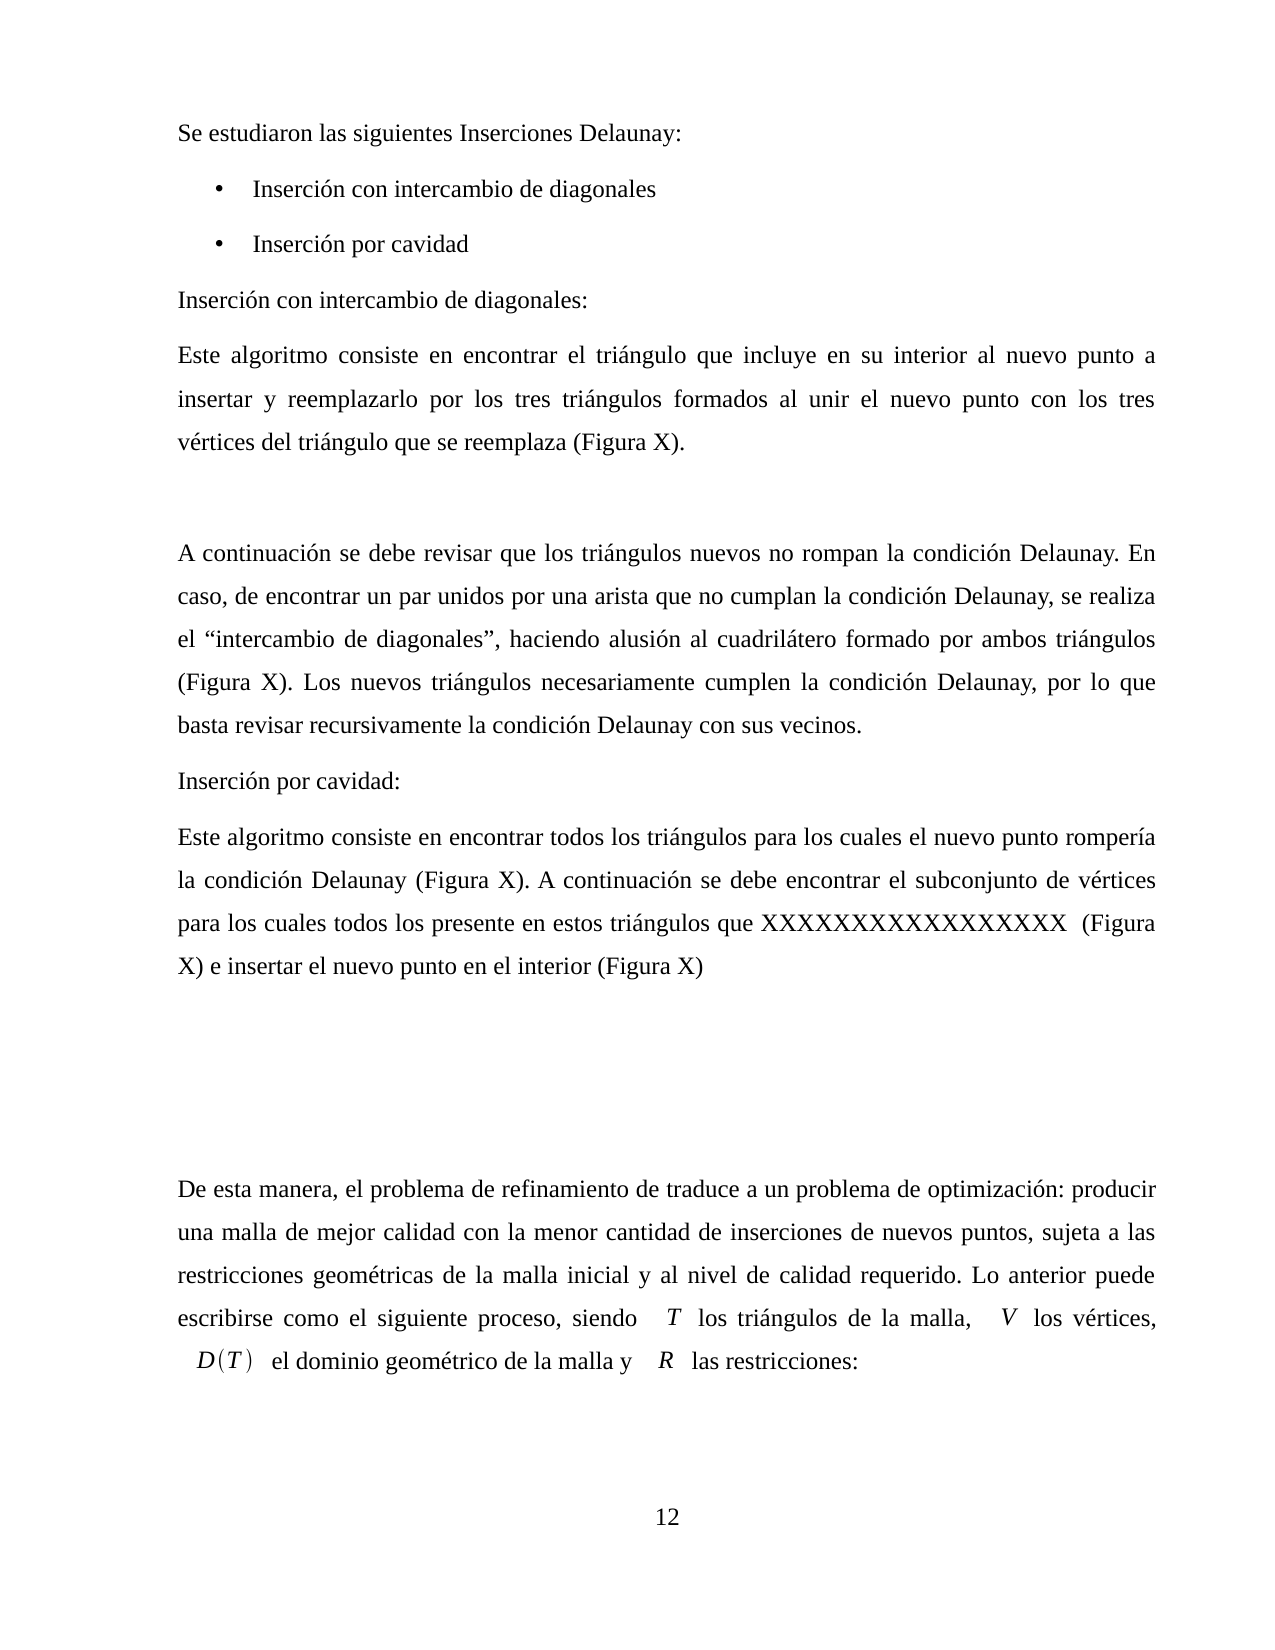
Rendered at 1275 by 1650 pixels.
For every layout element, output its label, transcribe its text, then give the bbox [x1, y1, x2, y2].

text A continuación se debe revisar que los triángulos nuevos no rompan la condición Delaunay. En caso, de encontrar un par unidos por una arista que no cumplan la condición Delaunay, se realiza el “intercambio de diagonales”, haciendo alusión al cuadrilátero formado por ambos triángulos (Figura X). Los nuevos triángulos necesariamente cumplen la condición Delaunay, por lo que basta revisar recursivamente la condición Delaunay con sus vecinos. [177, 538, 1157, 739]
text Este algoritmo consiste en encontrar todos los triángulos para los cuales el nuevo punto rompería la condición Delaunay (Figura X). A continuación se debe encontrar el subconjunto de vértices para los cuales todos los presente en estos triángulos que XXXXXXXXXXXXXXXXX (Figura X) e insertar el nuevo punto en el interior (Figura X) [177, 822, 1157, 980]
text Este algoritmo consiste en encontrar el triángulo que incluye en su interior al nuevo punto a insertar y reemplazarlo por los tres triángulos formados al unir el nuevo punto con los tres vértices del triángulo que se reemplaza (Figura X). [177, 341, 1157, 456]
list Inserción por cavidad [215, 229, 1157, 258]
text De esta manera, el problema de refinamiento de traduce a un problema de optimización: producir una malla de mejor calidad con la menor cantidad de inserciones de nuevos puntos, sujeta a las restricciones geométricas de la malla inicial y al nivel de calidad requerido. Lo anterior puede escribirse como el siguiente proceso, siendo los triángulos de la malla, los vértices, el dominio geométrico de la malla y las restricciones: [177, 1174, 1157, 1375]
text Inserción por cavidad: [177, 766, 1157, 795]
text Se estudiaron las siguientes Inserciones Delaunay: [177, 118, 1157, 147]
text Inserción con intercambio de diagonales: [177, 285, 1157, 314]
list Inserción con intercambio de diagonales [215, 174, 1157, 202]
